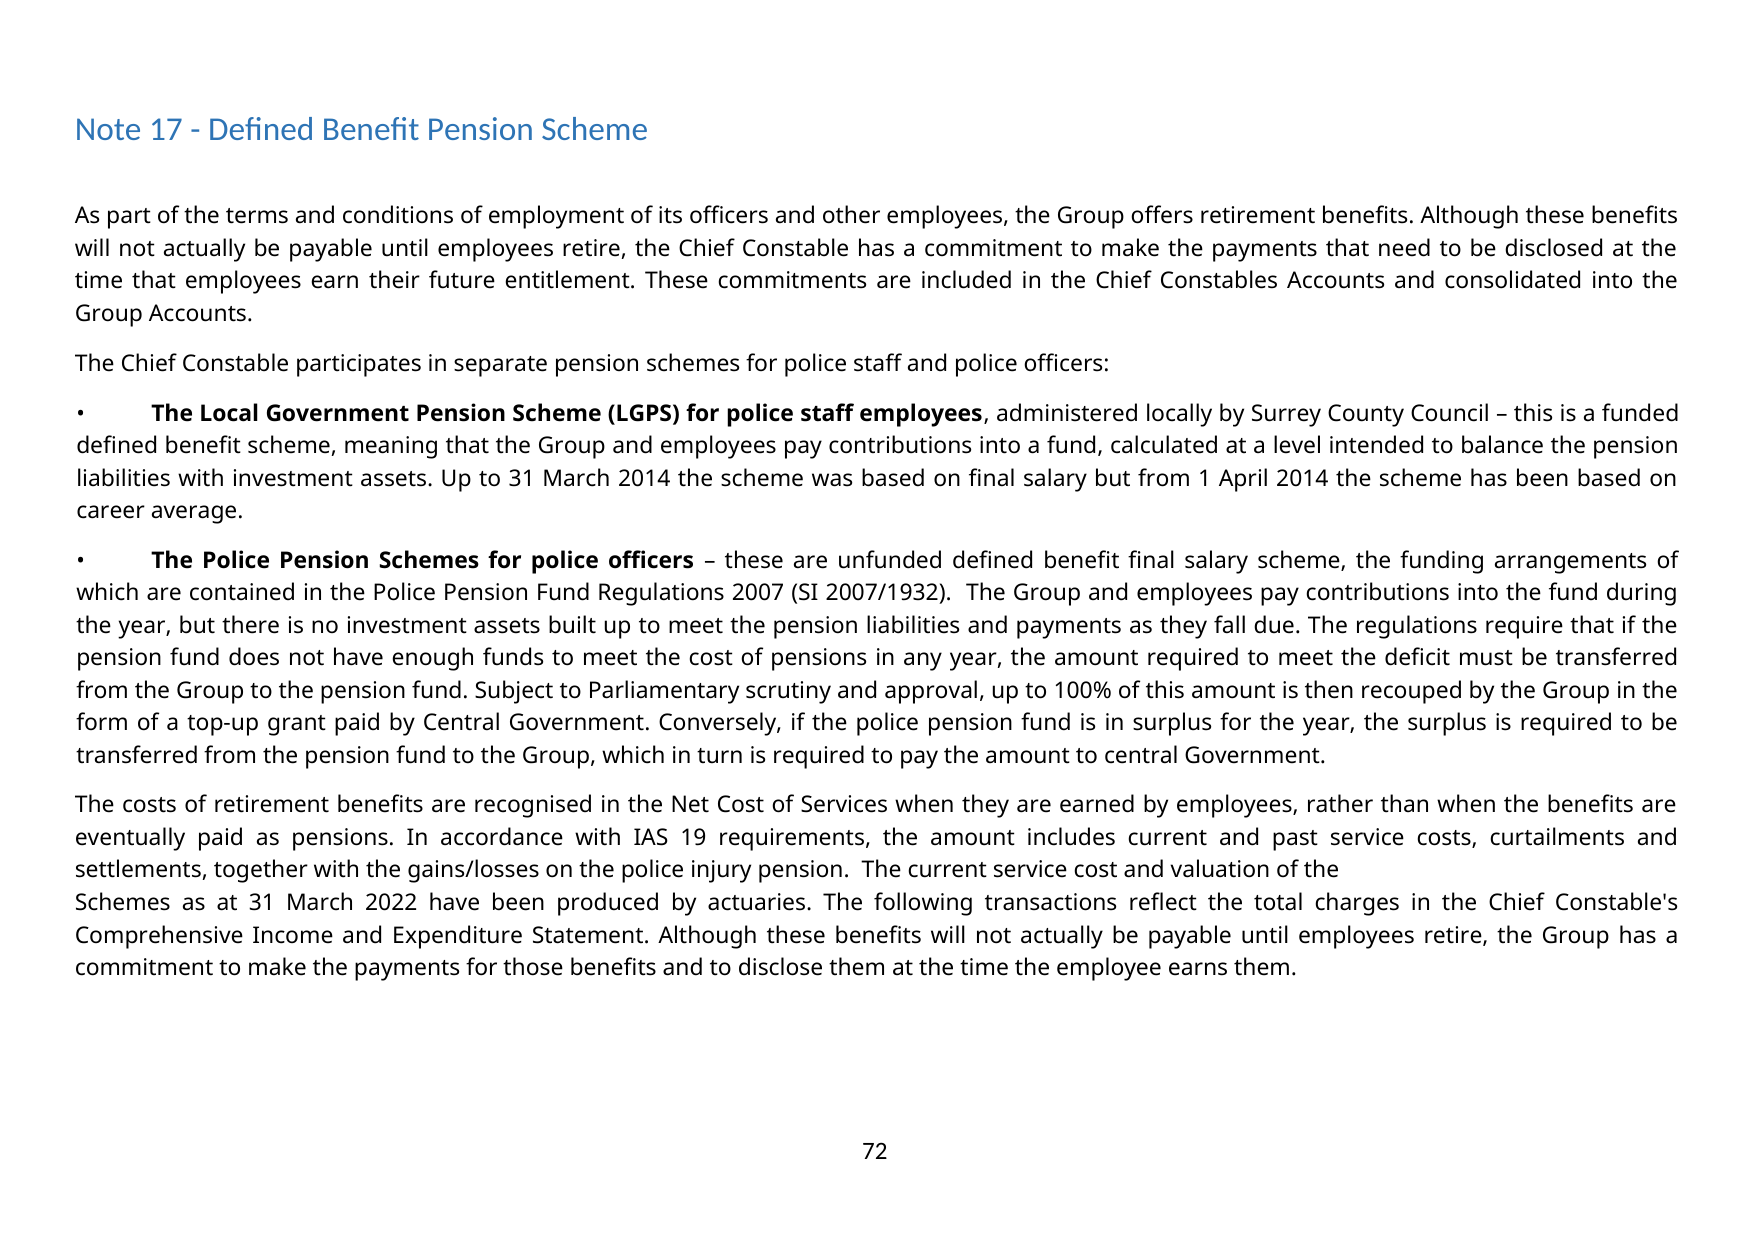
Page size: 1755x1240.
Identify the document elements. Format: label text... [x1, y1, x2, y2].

text As part of the terms and conditions of employment of its officers and other employees, the Group offers retirement benefits. Although these benefits will not actually be payable until employees retire, the Chief Constable has a commitment to make the payments that need to be disclosed at the time that employees earn their future entitlement. These commitments are included in the Chief Constables Accounts and consolidated into the Group Accounts. [74, 199, 1680, 328]
text Schemes as at 31 March 2022 have been produced by actuaries. The following transactions reflect the total charges in the Chief Constable's Comprehensive Income and Expenditure Statement. Although these benefits will not actually be payable until employees retire, the Group has a commitment to make the payments for those benefits and to disclose them at the time the employee earns them. [74, 886, 1680, 983]
list The Local Government Pension Scheme (LGPS) for police staff employees, administered locally by Surrey County Council – this is a funded defined benefit scheme, meaning that the Group and employees pay contributions into a fund, calculated at a level intended to balance the pension liabilities with investment assets. Up to 31 March 2014 the scheme was based on final salary but from 1 April 2014 the scheme has been based on career average. [76, 396, 1680, 525]
subtitle Note 17 - Defined Benefit Pension Scheme [74, 108, 1680, 149]
list The Police Pension Schemes for police officers – these are unfunded defined benefit final salary scheme, the funding arrangements of which are contained in the Police Pension Fund Regulations 2007 (SI 2007/1932). The Group and employees pay contributions into the fund during the year, but there is no investment assets built up to meet the pension liabilities and payments as they fall due. The regulations require that if the pension fund does not have enough funds to meet the cost of pensions in any year, the amount required to meet the deficit must be transferred from the Group to the pension fund. Subject to Parliamentary scrutiny and approval, up to 100% of this amount is then recouped by the Group in the form of a top-up grant paid by Central Government. Conversely, if the police pension fund is in surplus for the year, the surplus is required to be transferred from the pension fund to the Group, which in turn is required to pay the amount to central Government. [76, 544, 1680, 770]
text The Chief Constable participates in separate pension schemes for police staff and police officers: [74, 347, 1680, 378]
text The costs of retirement benefits are recognised in the Net Cost of Services when they are earned by employees, rather than when the benefits are eventually paid as pensions. In accordance with IAS 19 requirements, the amount includes current and past service costs, curtailments and settlements, together with the gains/losses on the police injury pension. The current service cost and valuation of the [74, 788, 1680, 884]
